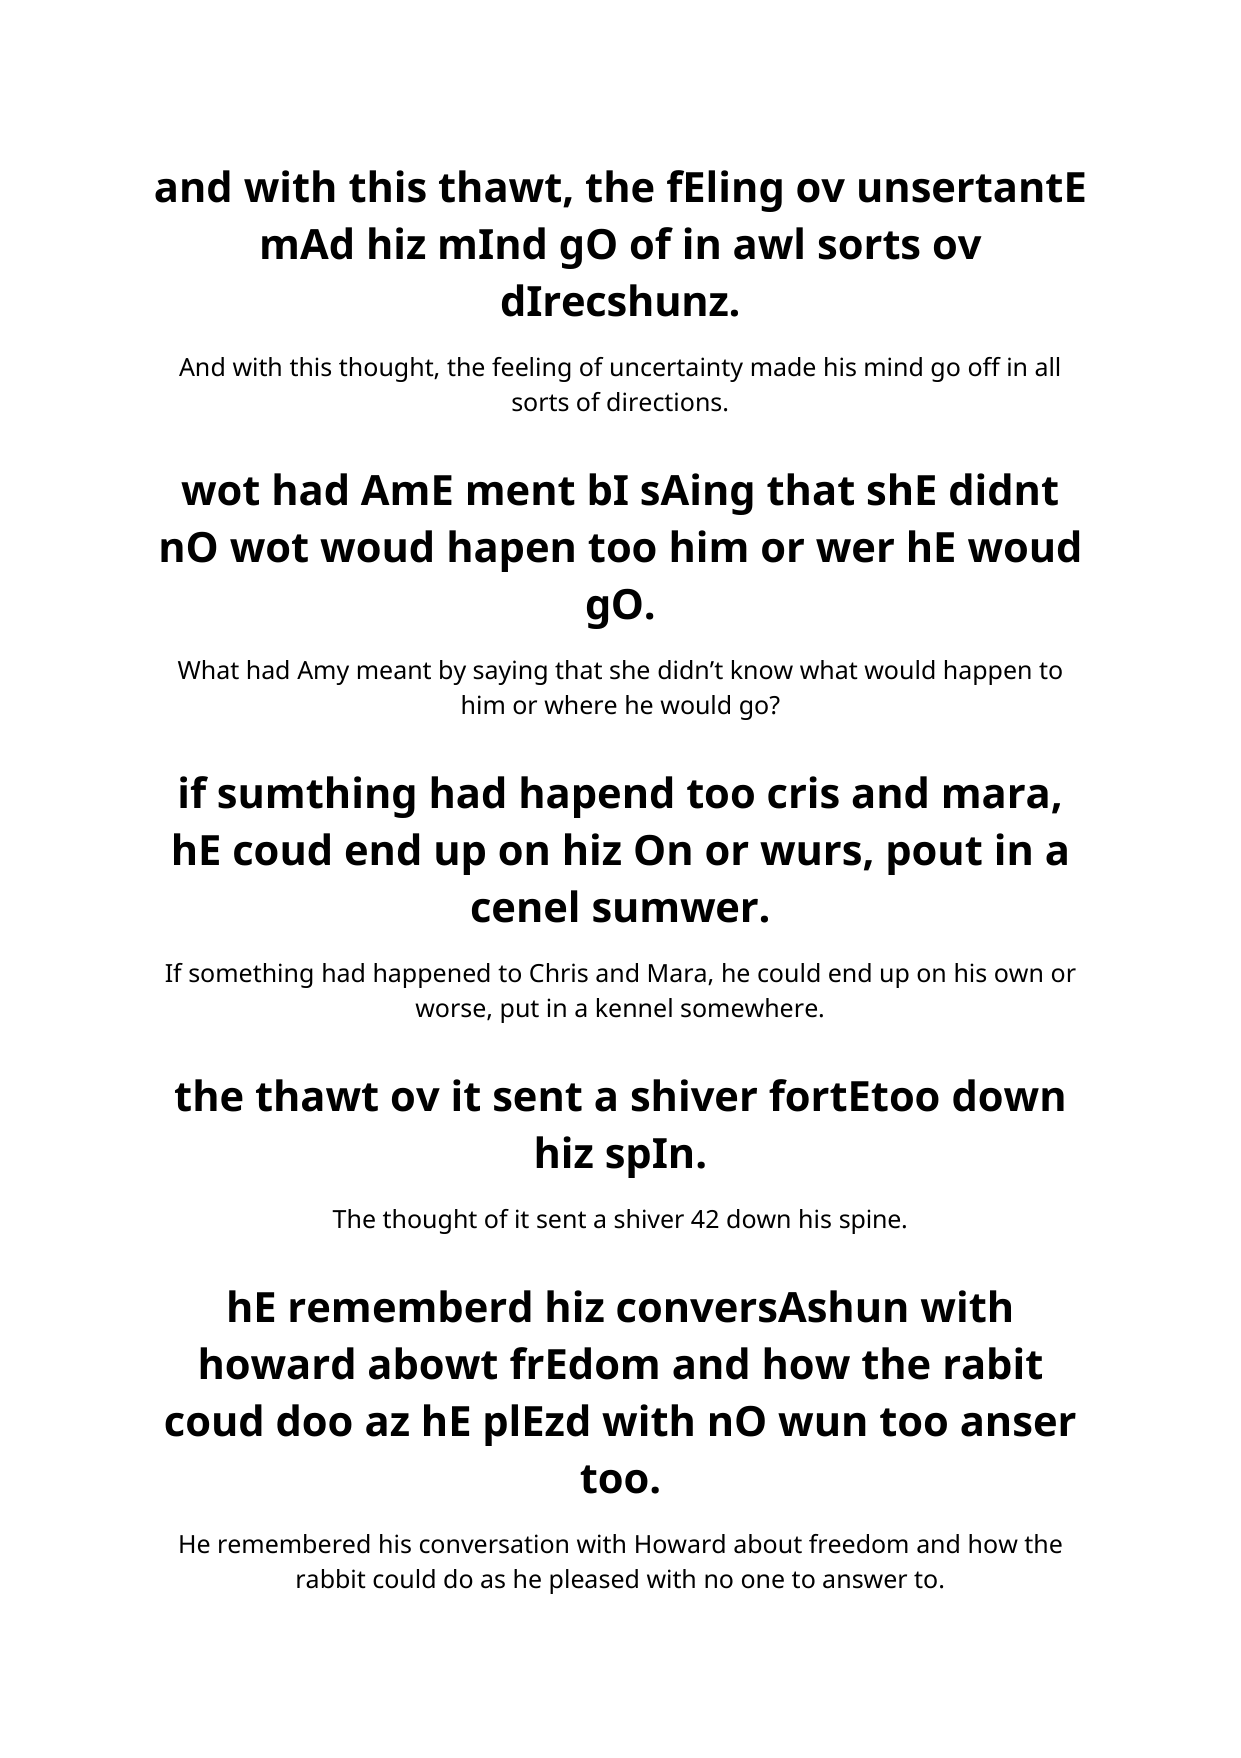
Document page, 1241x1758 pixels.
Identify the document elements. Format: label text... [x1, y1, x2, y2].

text If something had happened to Chris and Mara, he could end up on his own or worse, put in a kennel somewhere. [149, 956, 1091, 1025]
subtitle wot had AmE ment bI sAing that shE didnt nO wot woud hapen too him or wer hE woud gO. [153, 461, 1087, 631]
subtitle hE rememberd hiz conversAshun with howard abowt frEdom and how the rabit coud doo az hE plEzd with nO wun too anser too. [152, 1278, 1088, 1505]
subtitle the thawt ov it sent a shiver fortEtoo down hiz spIn. [152, 1067, 1088, 1181]
subtitle and with this thawt, the fEling ov unsertantE mAd hiz mInd gO of in awl sorts ov dIrecshunz. [152, 158, 1088, 328]
text And with this thought, the feeling of uncertainty made his mind go off in all sorts of directions. [147, 350, 1093, 419]
text The thought of it sent a shiver 42 down his spine. [133, 1202, 1107, 1236]
subtitle if sumthing had hapend too cris and mara, hE coud end up on hiz On or wurs, pout in a cenel sumwer. [147, 764, 1093, 934]
text What had Amy meant by saying that she didn’t know what would happen to him or where he would go? [153, 653, 1087, 722]
text He remembered his conversation with Howard about freedom and how the rabbit could do as he pleased with no one to answer to. [150, 1527, 1091, 1596]
